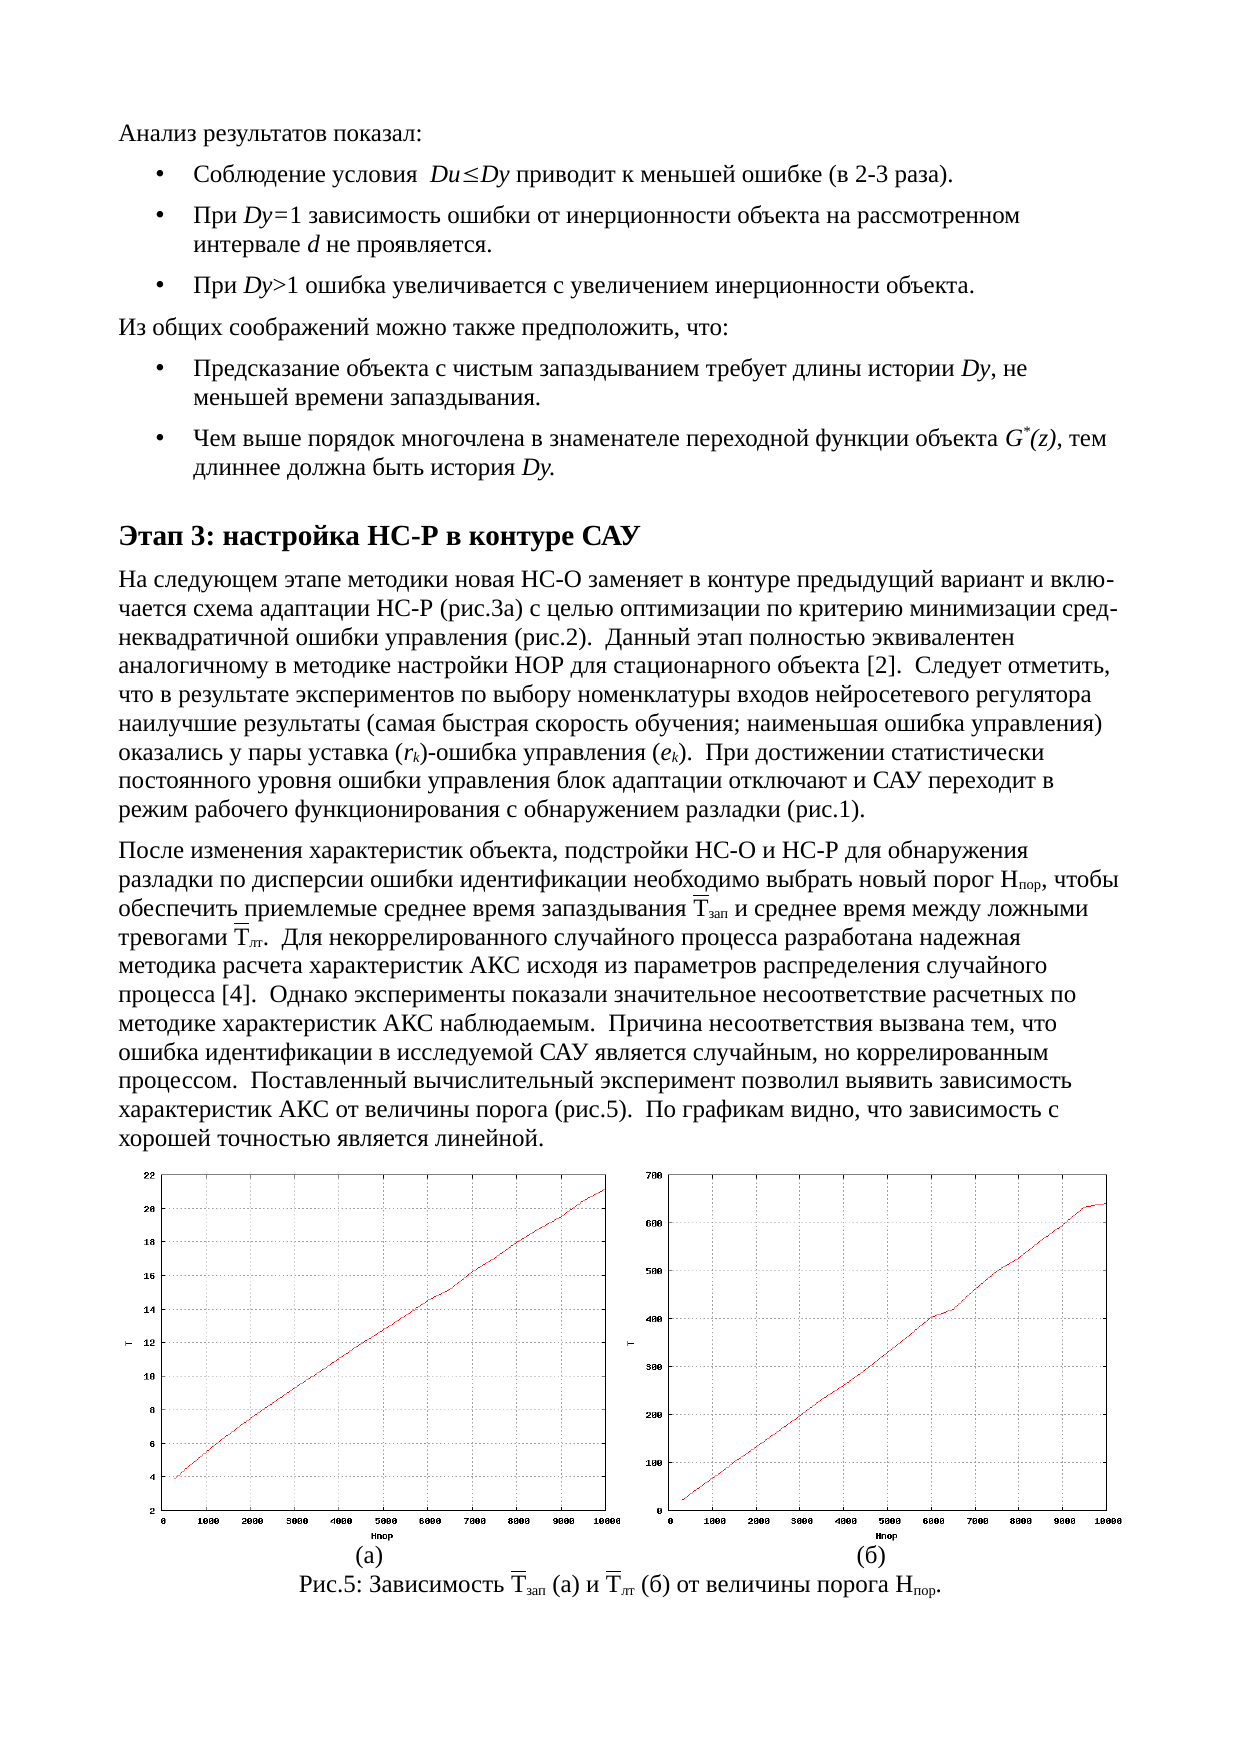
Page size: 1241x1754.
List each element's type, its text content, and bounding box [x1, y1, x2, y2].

text Из общих соображений можно также предположить, что: [118, 312, 1122, 341]
list Чем выше порядок многочлена в знаменателе переходной функции объекта G*(z), тем длиннее должна быть история Dy. [156, 423, 1122, 481]
table_cell Рис.5: Зависимость Tзап (а) и Tлт (б) от величины порога Hпор. [118, 1569, 1122, 1611]
text На следующем этапе методики новая НС-О заменяет в контуре предыдущий вариант и вклю­чается схема адаптации НС-Р (рис.3а) с целью оптимизации по критерию минимизации сред­неквадратичной ошибки управления (рис.2). Данный этап полностью эквивалентен аналогичному в методике настройки НОР для стационарного объекта [2]. Следует отметить, что в результате экспериментов по выбору номенклатуры входов нейросетевого регулятора наилучшие результаты (самая быстрая скорость обучения; наименьшая ошибка управления) оказались у пары уставка (rk)-ошибка управления (ek). При достижении статистически постоянного уровня ошибки управления блок адаптации отключают и САУ переходит в режим рабочего функционирования с обнаружением разладки (рис.1). [118, 564, 1122, 823]
text После изменения характеристик объекта, подстройки НС-О и НС-Р для обнаружения разладки по дисперсии ошибки идентификации необходимо выбрать новый порог Hпор, чтобы обеспечить приемлемые среднее время запаздывания Tзап и среднее время между ложными тревогами Tлт. Для некоррелированного случайного процесса разработана надежная методика расчета характеристик АКС исходя из параметров распределения случайного процесса [4]. Однако эксперименты показали значительное несоответствие расчетных по методике характеристик АКС наблюдаемым. Причина несоответствия вызвана тем, что ошибка идентификации в исследуемой САУ является случайным, но коррелированным процессом. Поставленный вычислительный эксперимент позволил выявить зависимость характеристик АКС от величины порога (рис.5). По графикам видно, что зависимость с хорошей точностью является линейной. [118, 835, 1122, 1152]
subtitle Этап 3: настройка НС-Р в контуре САУ [118, 518, 1122, 552]
list Предсказание объекта с чистым запаздыванием требует длины истории Dy, не меньшей времени запаздывания. [156, 353, 1122, 411]
table_header (б) [620, 1541, 1122, 1569]
picture [118, 1164, 1122, 1541]
table_header (а) [118, 1541, 620, 1569]
text Анализ результатов показал: [118, 118, 1122, 147]
list При Dy>1 ошибка увеличивается с увеличением инерционности объекта. [156, 271, 1122, 299]
list Соблюдение условия Du≤Dy приводит к меньшей ошибке (в 2-3 раза). [156, 159, 1122, 188]
list При Dy=1 зависимость ошибки от инерционности объекта на рассмотренном интервале d не проявляется. [156, 201, 1122, 258]
